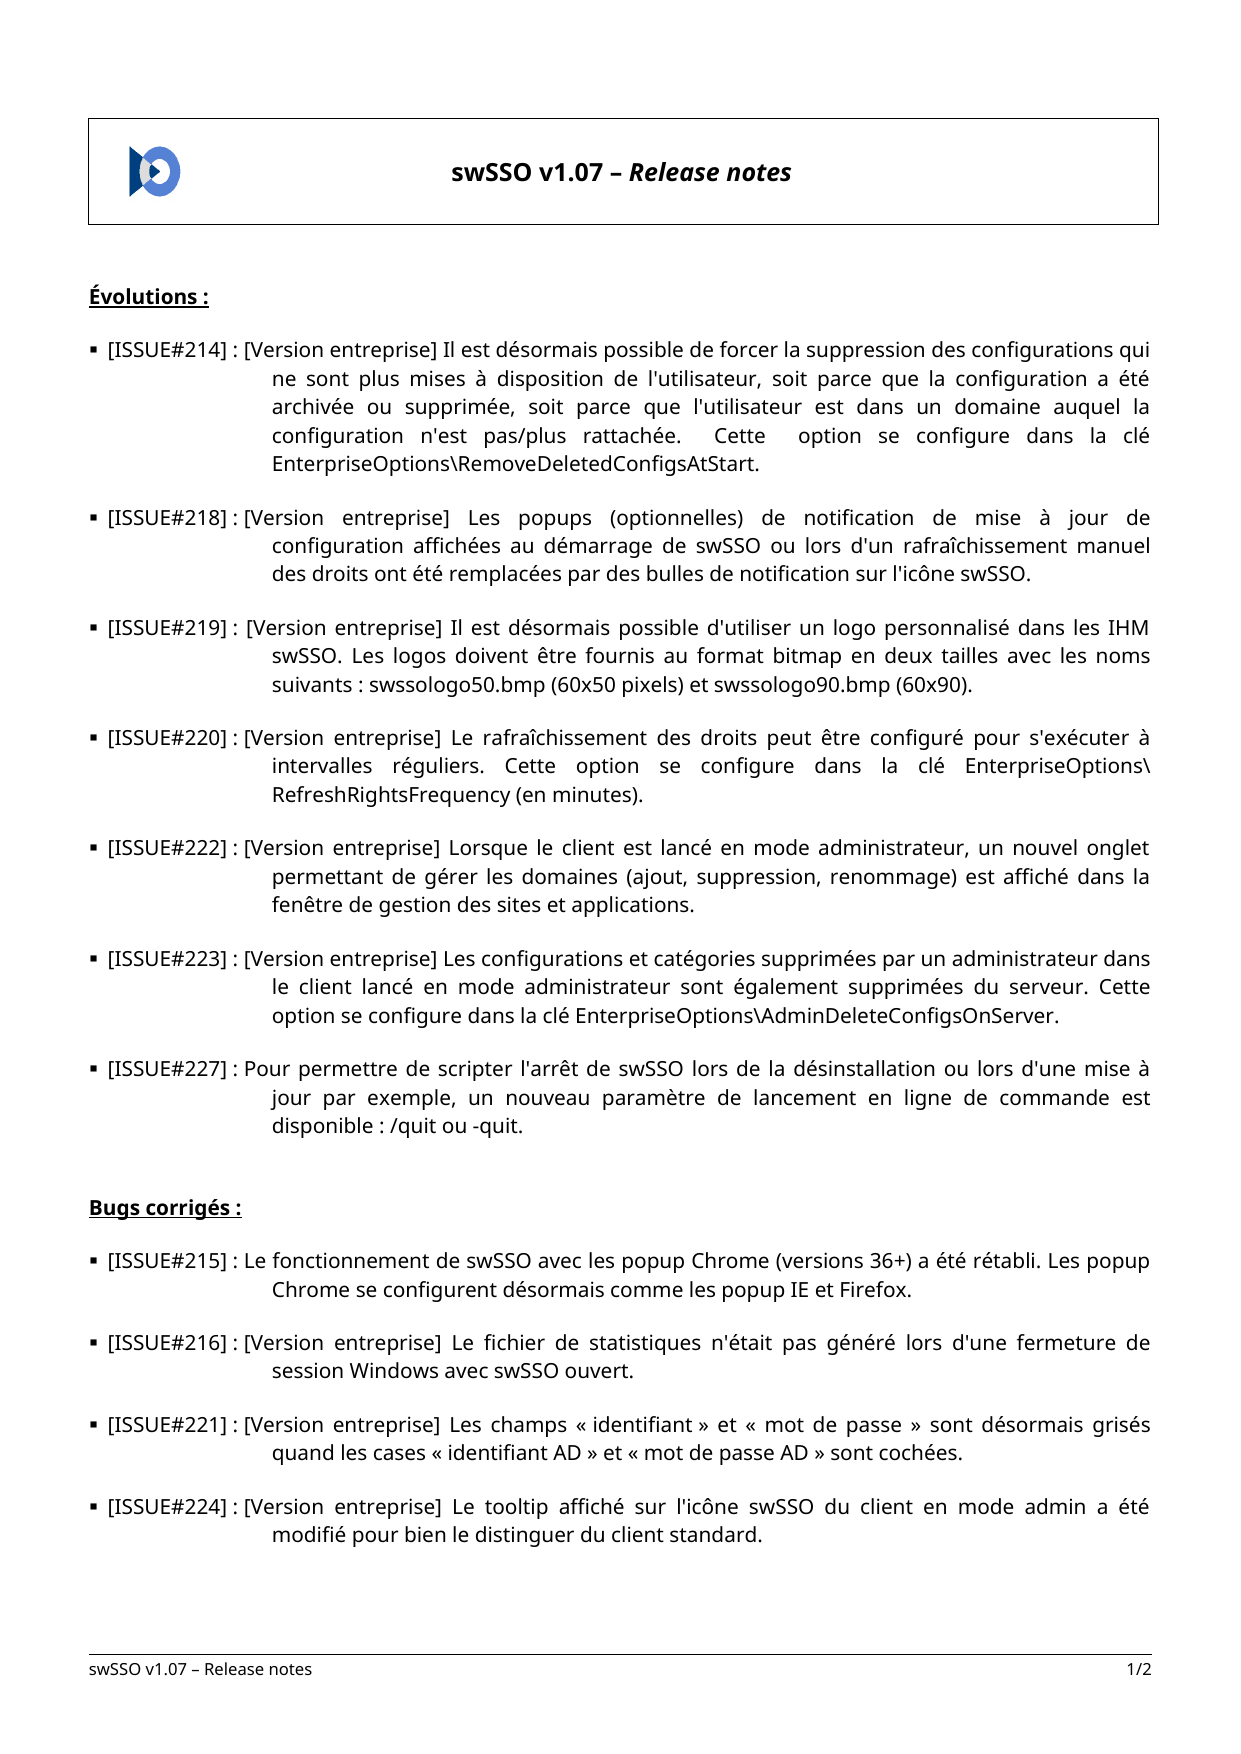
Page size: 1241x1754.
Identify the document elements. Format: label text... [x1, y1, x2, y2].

table_header swSSO v1.07 – Release notes [220, 119, 1026, 224]
list [ISSUE#222] : [Version entreprise] Lorsque le client est lancé en mode administrateur, un nouvel onglet permettant de gérer les domaines (ajout, suppression, renommage) est affiché dans la fenêtre de gestion des sites et applications. [89, 833, 1152, 919]
picture [124, 140, 185, 203]
text Évolutions : [89, 282, 1152, 310]
list [ISSUE#227] : Pour permettre de scripter l'arrêt de swSSO lors de la désinstallation ou lors d'une mise à jour par exemple, un nouveau paramètre de lancement en ligne de commande est disponible : /quit ou -quit. [89, 1054, 1152, 1139]
list [ISSUE#215] : Le fonctionnement de swSSO avec les popup Chrome (versions 36+) a été rétabli. Les popup Chrome se configurent désormais comme les popup IE et Firefox. [89, 1246, 1152, 1303]
list [ISSUE#223] : [Version entreprise] Les configurations et catégories supprimées par un administrateur dans le client lancé en mode administrateur sont également supprimées du serveur. Cette option se configure dans la clé EnterpriseOptions\AdminDeleteConfigsOnServer. [89, 944, 1152, 1029]
table_header [1026, 119, 1158, 224]
text Bugs corrigés : [89, 1193, 1152, 1221]
list [ISSUE#224] : [Version entreprise] Le tooltip affiché sur l'icône swSSO du client en mode admin a été modifié pour bien le distinguer du client standard. [89, 1492, 1152, 1549]
list [ISSUE#219] : [Version entreprise] Il est désormais possible d'utiliser un logo personnalisé dans les IHM swSSO. Les logos doivent être fournis au format bitmap en deux tailles avec les noms suivants : swssologo50.bmp (60x50 pixels) et swssologo90.bmp (60x90). [89, 613, 1152, 698]
list [ISSUE#218] : [Version entreprise] Les popups (optionnelles) de notification de mise à jour de configuration affichées au démarrage de swSSO ou lors d'un rafraîchissement manuel des droits ont été remplacées par des bulles de notification sur l'icône swSSO. [89, 503, 1152, 588]
list [ISSUE#221] : [Version entreprise] Les champs « identifiant » et « mot de passe » sont désormais grisés quand les cases « identifiant AD » et « mot de passe AD » sont cochées. [89, 1410, 1152, 1467]
list [ISSUE#216] : [Version entreprise] Le fichier de statistiques n'était pas généré lors d'une fermeture de session Windows avec swSSO ouvert. [89, 1328, 1152, 1385]
table_header [89, 119, 220, 224]
list [ISSUE#214] : [Version entreprise] Il est désormais possible de forcer la suppression des configurations qui ne sont plus mises à disposition de l'utilisateur, soit parce que la configuration a été archivée ou supprimée, soit parce que l'utilisateur est dans un domaine auquel la configuration n'est pas/plus rattachée. Cette option se configure dans la clé EnterpriseOptions\RemoveDeletedConfigsAtStart. [89, 335, 1152, 478]
list [ISSUE#220] : [Version entreprise] Le rafraîchissement des droits peut être configuré pour s'exécuter à intervalles réguliers. Cette option se configure dans la clé EnterpriseOptions\RefreshRightsFrequency (en minutes). [89, 723, 1152, 808]
